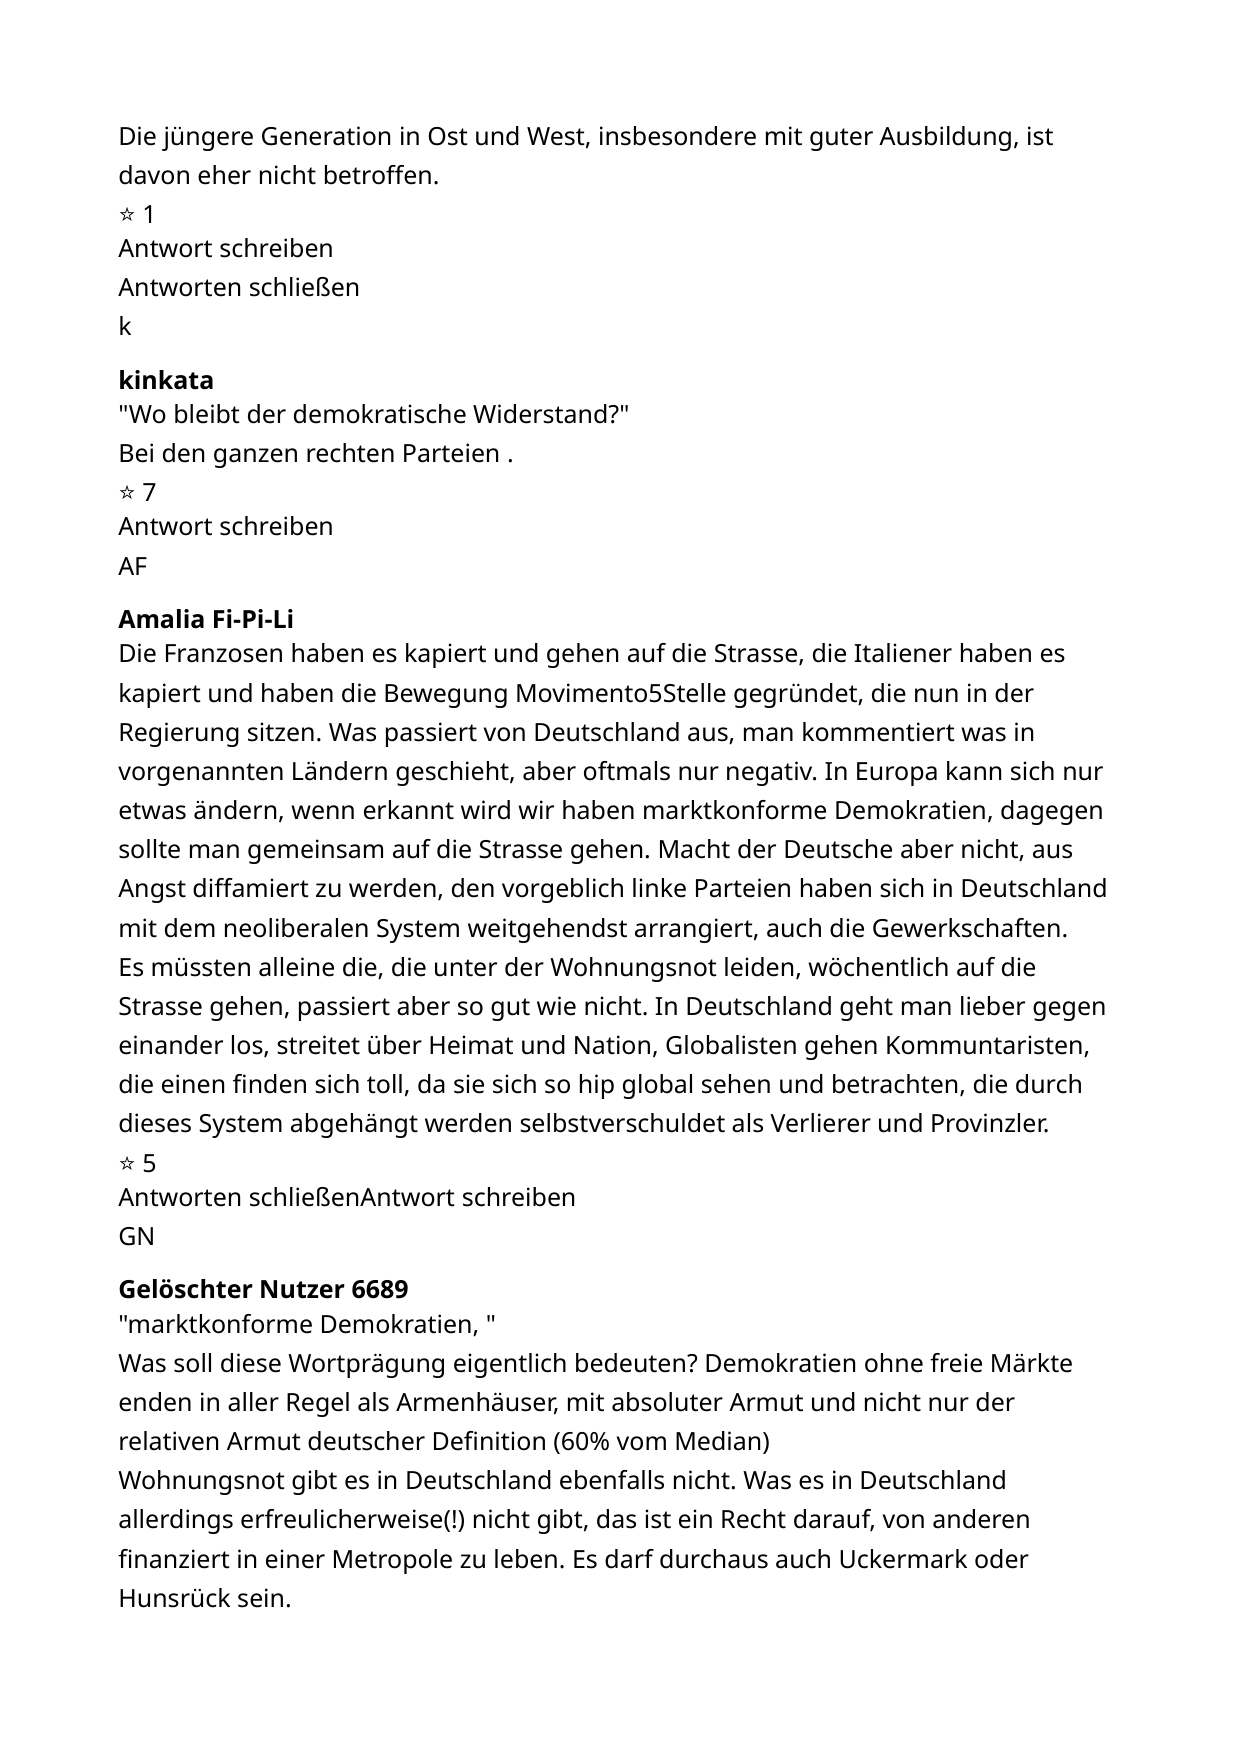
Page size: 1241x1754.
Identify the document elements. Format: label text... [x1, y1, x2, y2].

text "marktkonforme Demokratien, " [118, 1306, 1122, 1340]
text Antwort schreiben [118, 231, 1122, 264]
text ⭐️ 5 [118, 1145, 1122, 1179]
text GN [118, 1218, 1122, 1252]
subtitle Amalia Fi-Pi-Li [118, 602, 1122, 636]
text Antwort schreiben [118, 509, 1122, 543]
subtitle Gelöschter Nutzer 6689 [118, 1272, 1122, 1306]
text "Wo bleibt der demokratische Widerstand?" [118, 397, 1122, 431]
text ⭐️ 1 [118, 196, 1122, 231]
text Bei den ganzen rechten Parteien . [118, 436, 1122, 470]
text Antworten schließen [118, 270, 1122, 304]
text Die jüngere Generation in Ost und West, insbesondere mit guter Ausbildung, ist davon eher nicht betroffen. [118, 118, 1122, 191]
text Antworten schließenAntwort schreiben [118, 1179, 1122, 1213]
subtitle kinkata [118, 363, 1122, 397]
text ⭐️ 7 [118, 475, 1122, 509]
text Wohnungsnot gibt es in Deutschland ebenfalls nicht. Was es in Deutschland allerdings erfreulicherweise(!) nicht gibt, das ist ein Recht darauf, von anderen finanziert in einer Metropole zu leben. Es darf durchaus auch Uckermark oder Hunsrück sein. [118, 1463, 1122, 1614]
text Was soll diese Wortprägung eigentlich bedeuten? Demokratien ohne freie Märkte enden in aller Regel als Armenhäuser, mit absoluter Armut und nicht nur der relativen Armut deutscher Definition (60% vom Median) [118, 1345, 1122, 1458]
text AF [118, 548, 1122, 582]
text k [118, 309, 1122, 343]
text Die Franzosen haben es kapiert und gehen auf die Strasse, die Italiener haben es kapiert und haben die Bewegung Movimento5Stelle gegründet, die nun in der Regierung sitzen. Was passiert von Deutschland aus, man kommentiert was in vorgenannten Ländern geschieht, aber oftmals nur negativ. In Europa kann sich nur etwas ändern, wenn erkannt wird wir haben marktkonforme Demokratien, dagegen sollte man gemeinsam auf die Strasse gehen. Macht der Deutsche aber nicht, aus Angst diffamiert zu werden, den vorgeblich linke Parteien haben sich in Deutschland mit dem neoliberalen System weitgehendst arrangiert, auch die Gewerkschaften. Es müssten alleine die, die unter der Wohnungsnot leiden, wöchentlich auf die Strasse gehen, passiert aber so gut wie nicht. In Deutschland geht man lieber gegen einander los, streitet über Heimat und Nation, Globalisten gehen Kommuntaristen, die einen finden sich toll, da sie sich so hip global sehen und betrachten, die durch dieses System abgehängt werden selbstverschuldet als Verlierer und Provinzler. [118, 636, 1122, 1140]
